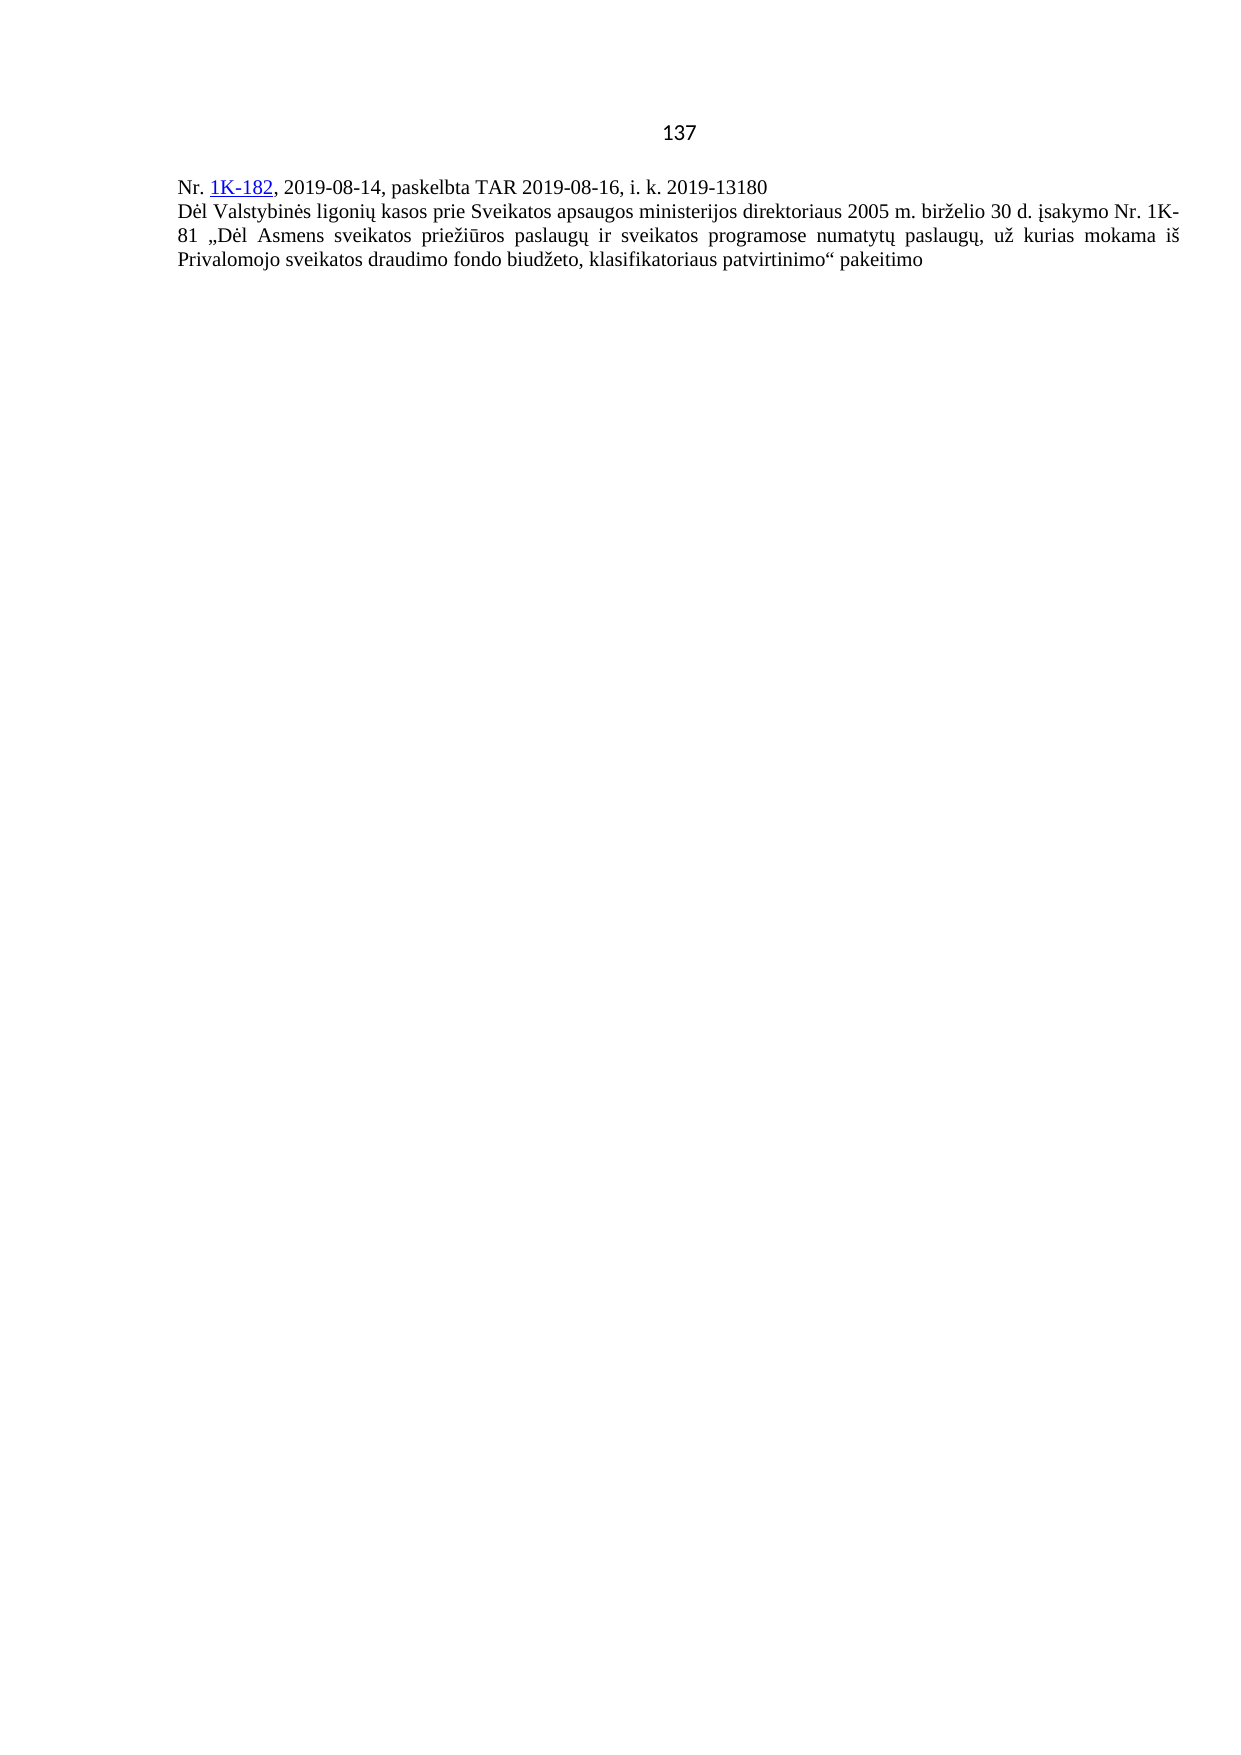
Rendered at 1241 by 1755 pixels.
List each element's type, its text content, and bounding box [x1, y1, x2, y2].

text Nr. 1K-182, 2019-08-14, paskelbta TAR 2019-08-16, i. k. 2019-13180 [177, 175, 1181, 199]
text Dėl Valstybinės ligonių kasos prie Sveikatos apsaugos ministerijos direktoriaus 2005 m. birželio 30 d. įsakymo Nr. 1K-81 „Dėl Asmens sveikatos priežiūros paslaugų ir sveikatos programose numatytų paslaugų, už kurias mokama iš Privalomojo sveikatos draudimo fondo biudžeto, klasifikatoriaus patvirtinimo“ pakeitimo [177, 199, 1181, 271]
